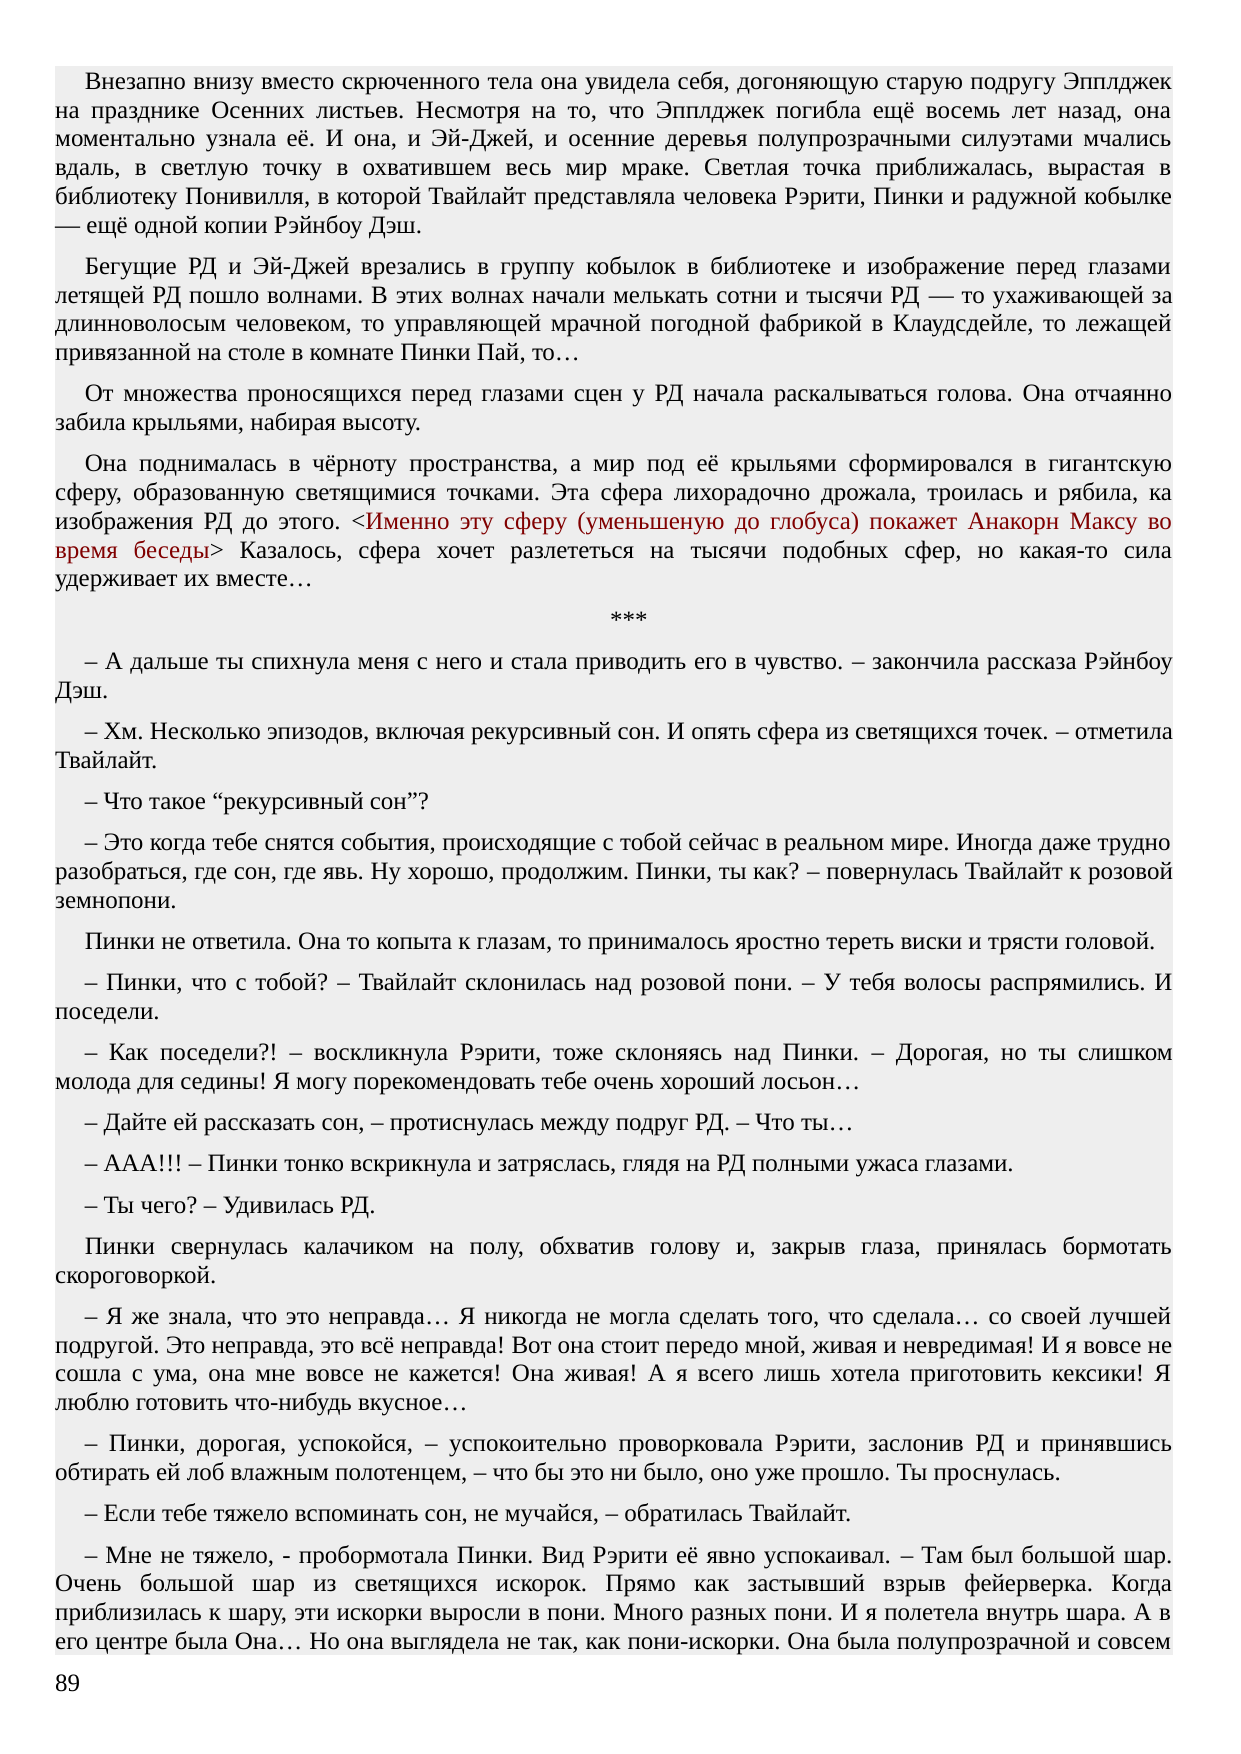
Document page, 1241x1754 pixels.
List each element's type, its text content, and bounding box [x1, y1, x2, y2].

text Пинки свернулась калачиком на полу, обхватив голову и, закрыв глаза, принялась бормотать скороговоркой. [55, 1231, 1173, 1288]
text Пинки не ответила. Она то копыта к глазам, то принималось яростно тереть виски и трясти головой. [55, 926, 1173, 955]
text – Дайте ей рассказать сон, – протиснулась между подруг РД. – Что ты… [55, 1107, 1173, 1136]
text – Пинки, что с тобой? – Твайлайт склонилась над розовой пони. – У тебя волосы распрямились. И поседели. [55, 967, 1173, 1025]
text – Если тебе тяжело вспоминать сон, не мучайся, – обратилась Твайлайт. [55, 1498, 1173, 1527]
text – Пинки, дорогая, успокойся, – успокоительно проворковала Рэрити, заслонив РД и принявшись обтирать ей лоб влажным полотенцем, – что бы это ни было, оно уже прошло. Ты проснулась. [55, 1428, 1173, 1486]
text – Хм. Несколько эпизодов, включая рекурсивный сон. И опять сфера из светящихся точек. – отметила Твайлайт. [55, 716, 1173, 773]
text – Я же знала, что это неправда… Я никогда не могла сделать того, что сделала… со своей лучшей подругой. Это неправда, это всё неправда! Вот она стоит передо мной, живая и невредимая! И я вовсе не сошла с ума, она мне вовсе не кажется! Она живая! А я всего лишь хотела приготовить кексики! Я люблю готовить что-нибудь вкусное… [55, 1301, 1173, 1416]
text – Мне не тяжело, - пробормотала Пинки. Вид Рэрити её явно успокаивал. – Там был большой шар. Очень большой шар из светящихся искорок. Прямо как застывший взрыв фейерверка. Когда приблизилась к шару, эти искорки выросли в пони. Много разных пони. И я полетела внутрь шара. А в его центре была Она… Но она выглядела не так, как пони-искорки. Она была полупрозрачной и совсем [55, 1540, 1173, 1655]
text Внезапно внизу вместо скрюченного тела она увидела себя, догоняющую старую подругу Эпплджек на празднике Осенних листьев. Несмотря на то, что Эпплджек погибла ещё восемь лет назад, она моментально узнала её. И она, и Эй-Джей, и осенние деревья полупрозрачными силуэтами мчались вдаль, в светлую точку в охватившем весь мир мраке. Светлая точка приближалась, вырастая в библиотеку Понивилля, в которой Твайлайт представляла человека Рэрити, Пинки и радужной кобылке — ещё одной копии Рэйнбоу Дэш. [55, 66, 1173, 238]
text От множества проносящихся перед глазами сцен у РД начала раскалываться голова. Она отчаянно забила крыльями, набирая высоту. [55, 378, 1173, 436]
text – А дальше ты спихнула меня с него и стала приводить его в чувство. – закончила рассказа Рэйнбоу Дэш. [55, 646, 1173, 703]
text – Как поседели?! – воскликнула Рэрити, тоже склоняясь над Пинки. – Дорогая, но ты слишком молода для седины! Я могу порекомендовать тебе очень хороший лосьон… [55, 1037, 1173, 1095]
text – Это когда тебе снятся события, происходящие с тобой сейчас в реальном мире. Иногда даже трудно разобраться, где сон, где явь. Ну хорошо, продолжим. Пинки, ты как? – повернулась Твайлайт к розовой земнопони. [55, 827, 1173, 913]
text – ААА!!! – Пинки тонко вскрикнула и затряслась, глядя на РД полными ужаса глазами. [55, 1148, 1173, 1177]
text – Что такое “рекурсивный сон”? [55, 786, 1173, 815]
text – Ты чего? – Удивилась РД. [55, 1190, 1173, 1218]
text *** [55, 605, 1173, 633]
text Бегущие РД и Эй-Джей врезались в группу кобылок в библиотеке и изображение перед глазами летящей РД пошло волнами. В этих волнах начали мелькать сотни и тысячи РД — то ухаживающей за длинноволосым человеком, то управляющей мрачной погодной фабрикой в Клаудсдейле, то лежащей привязанной на столе в комнате Пинки Пай, то… [55, 251, 1173, 366]
text Она поднималась в чёрноту пространства, а мир под её крыльями сформировался в гигантскую сферу, образованную светящимися точками. Эта сфера лихорадочно дрожала, троилась и рябила, ка изображения РД до этого. <Именно эту сферу (уменьшеную до глобуса) покажет Анакорн Максу во время беседы> Казалось, сфера хочет разлететься на тысячи подобных сфер, но какая-то сила удерживает их вместе… [55, 448, 1173, 592]
